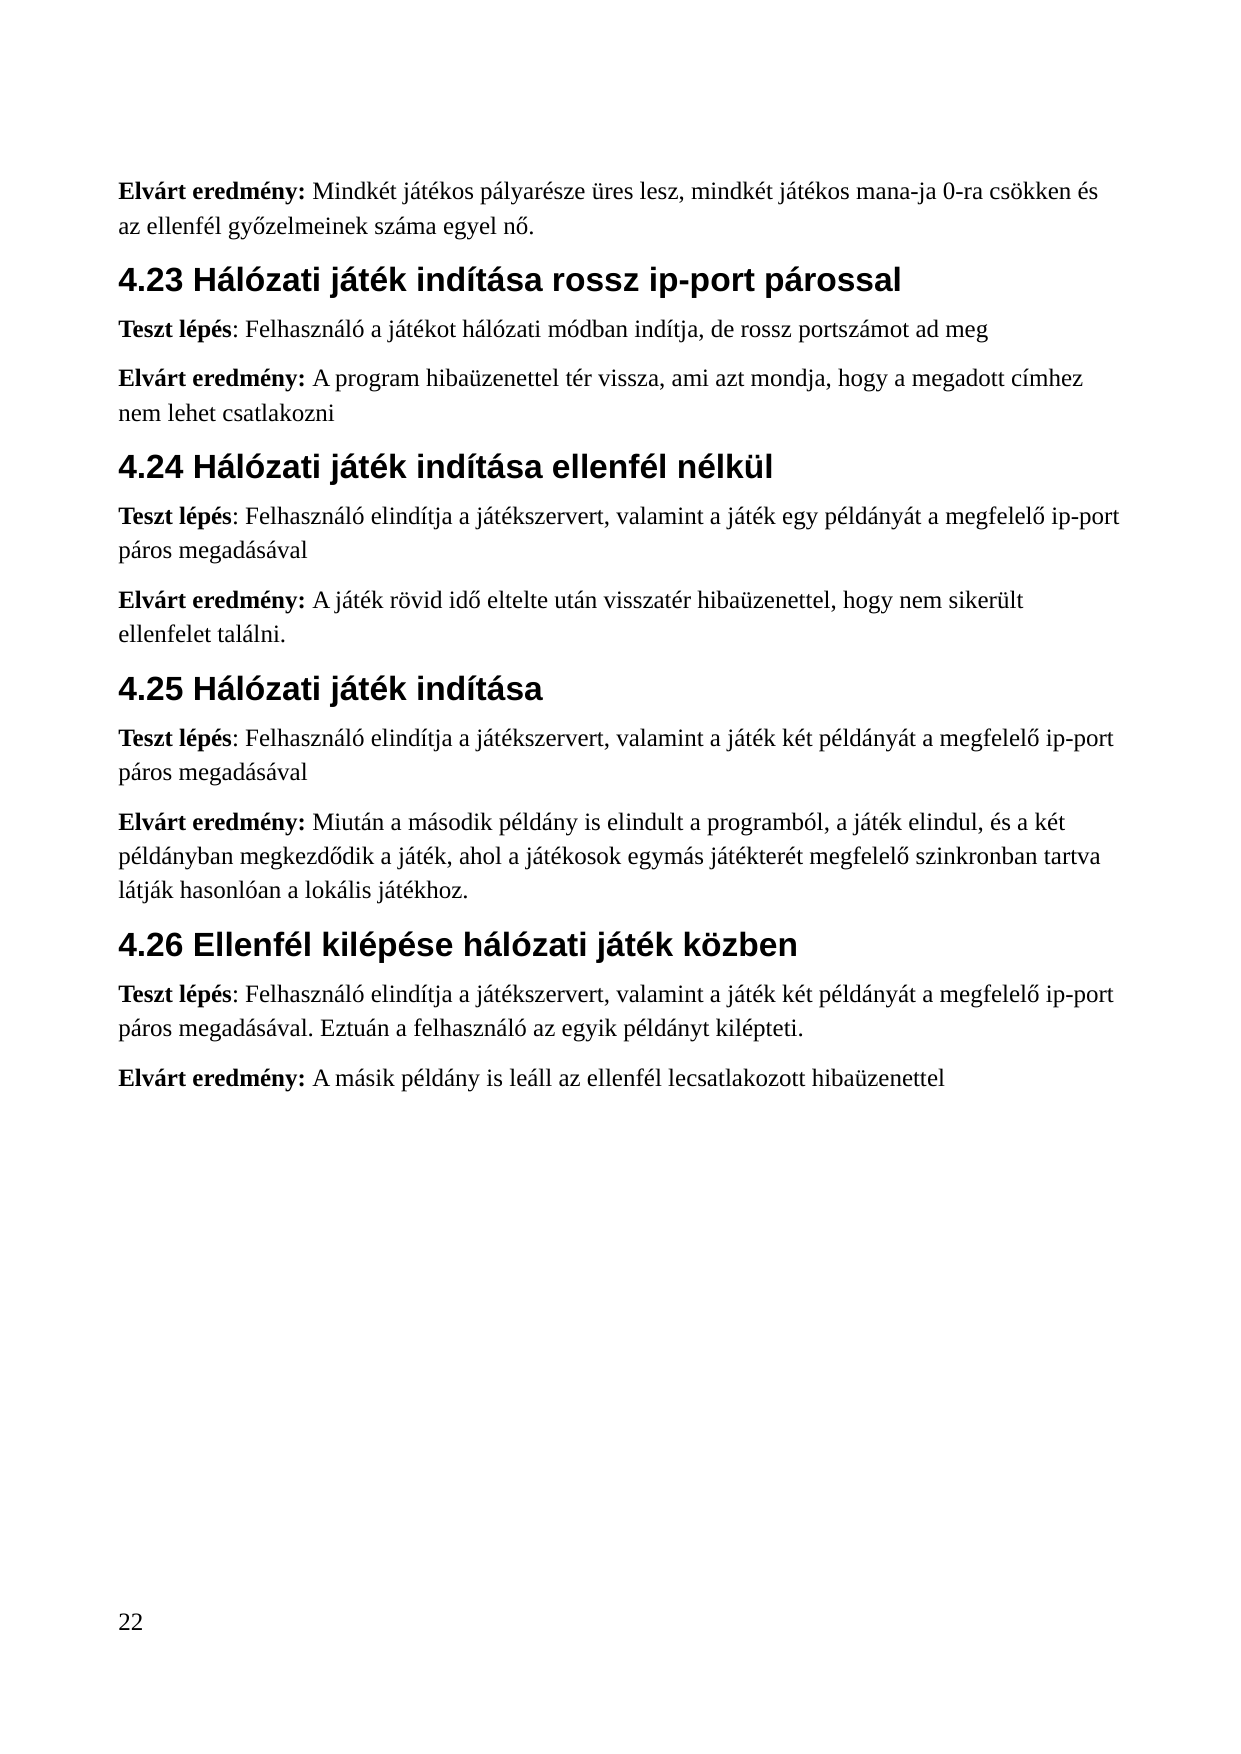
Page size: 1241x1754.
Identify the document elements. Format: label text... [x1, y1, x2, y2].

text Teszt lépés: Felhasználó elindítja a játékszervert, valamint a játék egy példányát a megfelelő ip-port páros megadásával [118, 501, 1122, 564]
text Elvárt eredmény: Mindkét játékos pályarésze üres lesz, mindkét játékos mana-ja 0-ra csökken és az ellenfél győzelmeinek száma egyel nő. [118, 176, 1122, 239]
text Teszt lépés: Felhasználó a játékot hálózati módban indítja, de rossz portszámot ad meg [118, 314, 1122, 343]
text Teszt lépés: Felhasználó elindítja a játékszervert, valamint a játék két példányát a megfelelő ip-port páros megadásával. Eztuán a felhasználó az egyik példányt kilépteti. [118, 979, 1122, 1042]
text Elvárt eredmény: Miután a második példány is elindult a programból, a játék elindul, és a két példányban megkezdődik a játék, ahol a játékosok egymás játékterét megfelelő szinkronban tartva látják hasonlóan a lokális játékhoz. [118, 807, 1122, 904]
subtitle 4.24 Hálózati játék indítása ellenfél nélkül [118, 447, 1122, 486]
subtitle 4.23 Hálózati játék indítása rossz ip-port párossal [118, 260, 1122, 299]
subtitle 4.26 Ellenfél kilépése hálózati játék közben [118, 925, 1122, 964]
subtitle 4.25 Hálózati játék indítása [118, 669, 1122, 708]
text Elvárt eredmény: A játék rövid idő eltelte után visszatér hibaüzenettel, hogy nem sikerült ellenfelet találni. [118, 585, 1122, 648]
text Elvárt eredmény: A másik példány is leáll az ellenfél lecsatlakozott hibaüzenettel [118, 1063, 1122, 1091]
text Teszt lépés: Felhasználó elindítja a játékszervert, valamint a játék két példányát a megfelelő ip-port páros megadásával [118, 723, 1122, 786]
text Elvárt eredmény: A program hibaüzenettel tér vissza, ami azt mondja, hogy a megadott címhez nem lehet csatlakozni [118, 363, 1122, 427]
